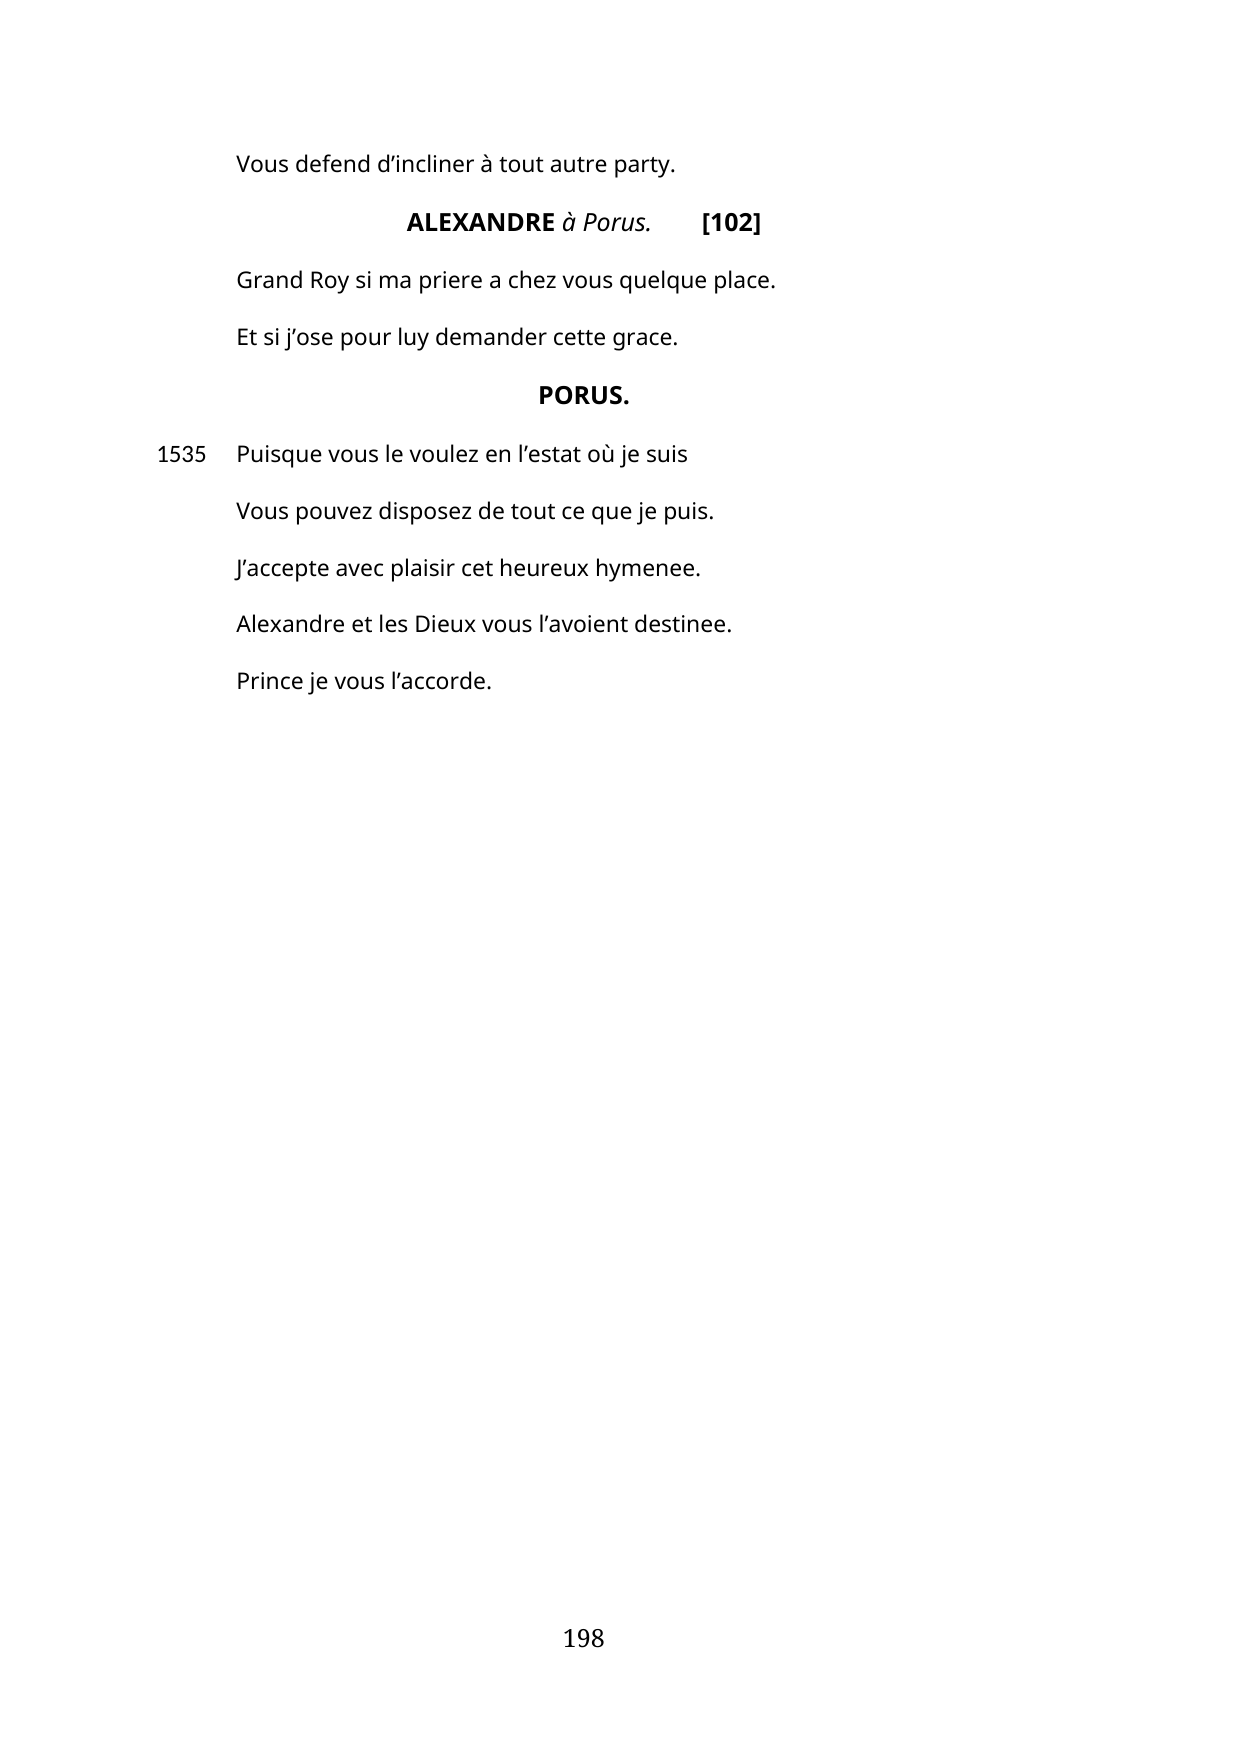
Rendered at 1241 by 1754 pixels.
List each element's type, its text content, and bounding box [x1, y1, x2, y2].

text Grand Roy si ma priere a chez vous quelque place. [236, 264, 931, 296]
text PORUS. [236, 378, 931, 412]
text Prince je vous l’accorde. [236, 665, 931, 696]
text Puisque vous le voulez en l’estat où je suis [236, 438, 931, 469]
text J’accepte avec plaisir cet heureux hymenee. [236, 552, 931, 583]
text Vous pouvez disposez de tout ce que je puis. [236, 495, 931, 526]
text Alexandre et les Dieux vous l’avoient destinee. [236, 608, 931, 639]
text Et si j’ose pour luy demander cette grace. [236, 321, 931, 352]
text Vous defend d’incliner à tout autre party. [236, 148, 931, 179]
text ALEXANDRE à Porus. [102] [236, 204, 931, 238]
